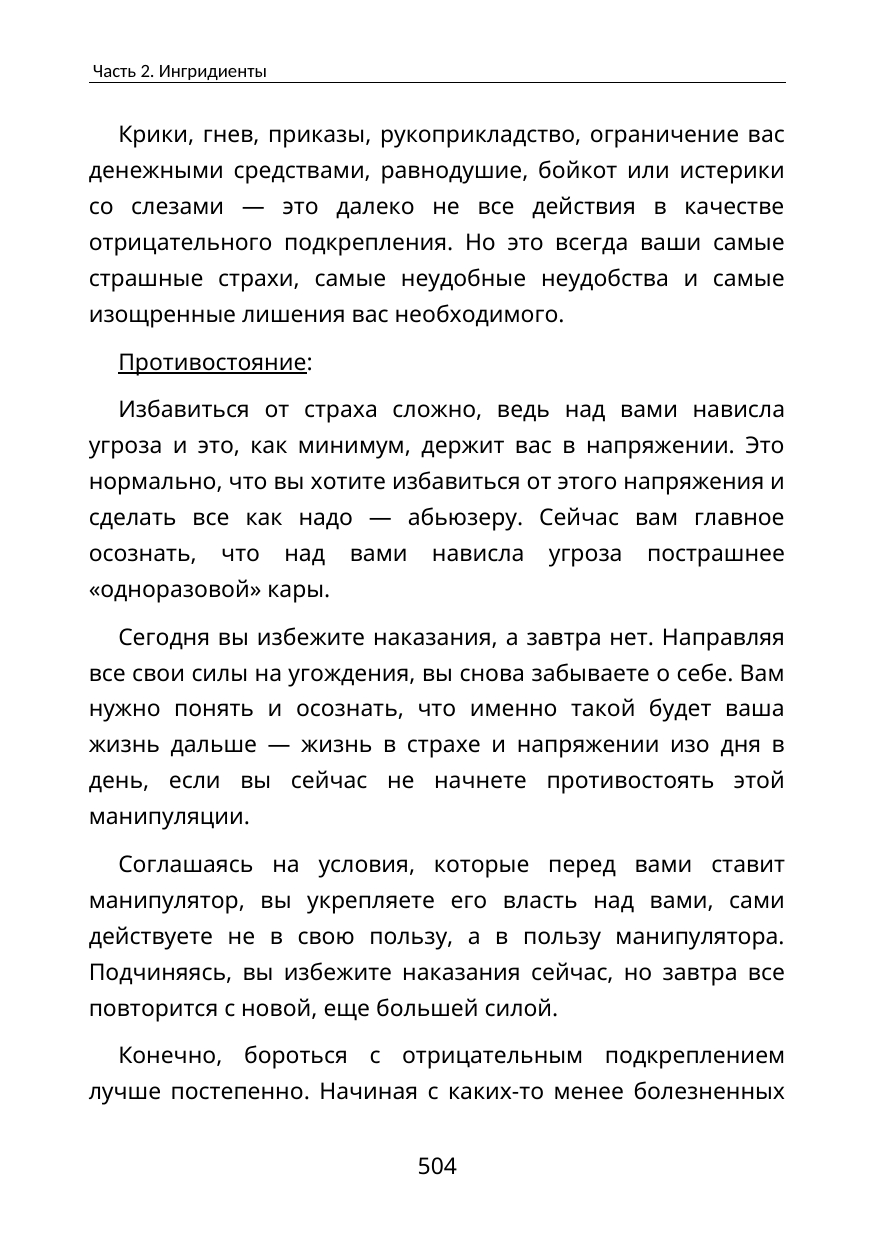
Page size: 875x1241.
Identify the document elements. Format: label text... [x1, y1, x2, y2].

text Сегодня вы избежите наказания, а завтра нет. Направляя все свои силы на угождения, вы снова забываете о себе. Вам нужно понять и осознать, что именно такой будет ваша жизнь дальше — жизнь в страхе и напряжении изо дня в день, если вы сейчас не начнете противостоять этой манипуляции. [88, 621, 786, 831]
text Крики, гнев, приказы, рукоприкладство, ограничение вас денежными средствами, равнодушие, бойкот или истерики со слезами — это далеко не все действия в качестве отрицательного подкрепления. Но это всегда ваши самые страшные страхи, самые неудобные неудобства и самые изощренные лишения вас необходимого. [88, 118, 786, 329]
text Соглашаясь на условия, которые перед вами ставит манипулятор, вы укрепляете его власть над вами, сами действуете не в свою пользу, а в пользу манипулятора. Подчиняясь, вы избежите наказания сейчас, но завтра все повторится с новой, еще большей силой. [88, 848, 786, 1023]
text Противостояние: [88, 345, 786, 377]
text Конечно, бороться с отрицательным подкреплением лучше постепенно. Начиная с каких-то менее болезненных [88, 1039, 786, 1107]
text Избавиться от страха сложно, ведь над вами нависла угроза и это, как минимум, держит вас в напряжении. Это нормально, что вы хотите избавиться от этого напряжения и сделать все как надо — абьюзеру. Сейчас вам главное осознать, что над вами нависла угроза пострашнее «одноразовой» кары. [88, 393, 786, 604]
